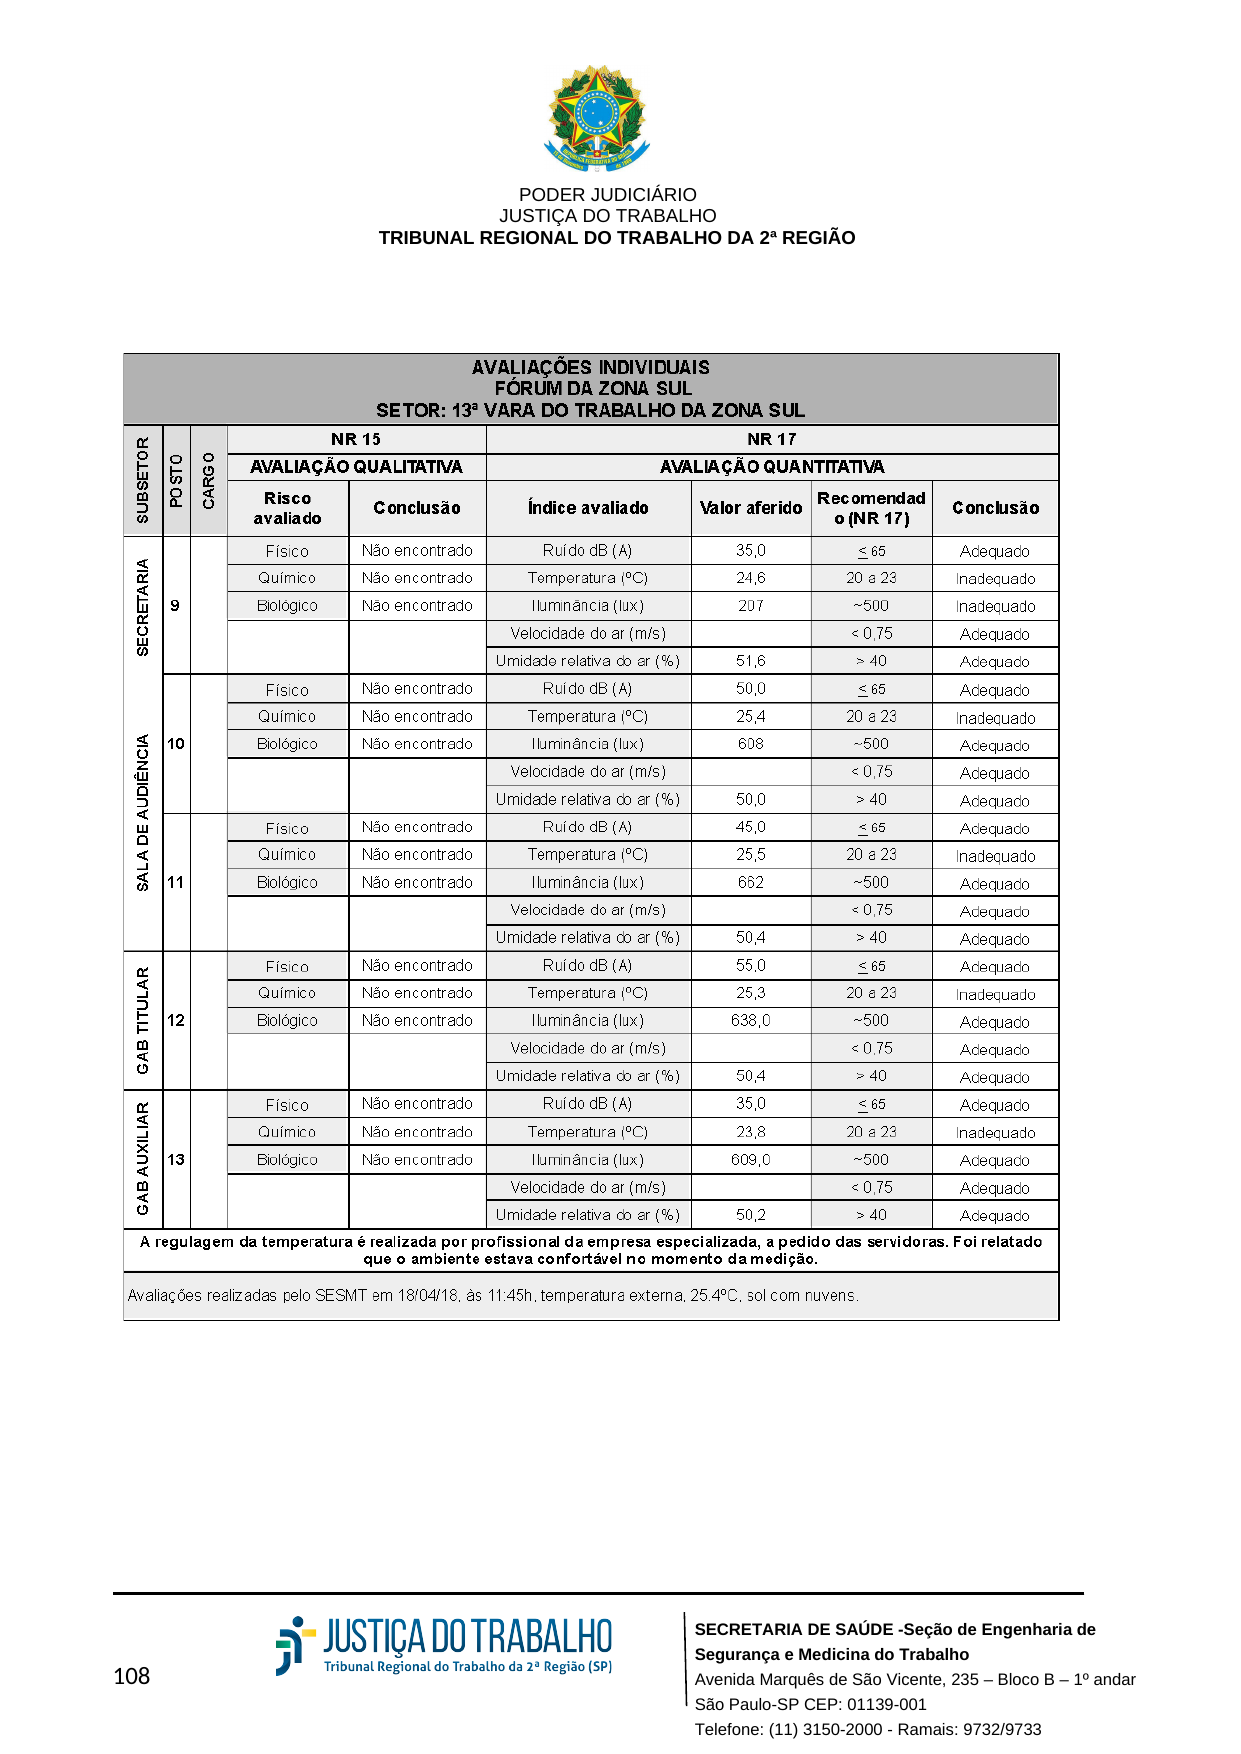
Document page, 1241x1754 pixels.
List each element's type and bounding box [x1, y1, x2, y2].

table_header [113, 343, 1063, 1332]
picture [276, 1616, 612, 1676]
picture [123, 353, 1062, 1322]
picture [543, 65, 650, 172]
